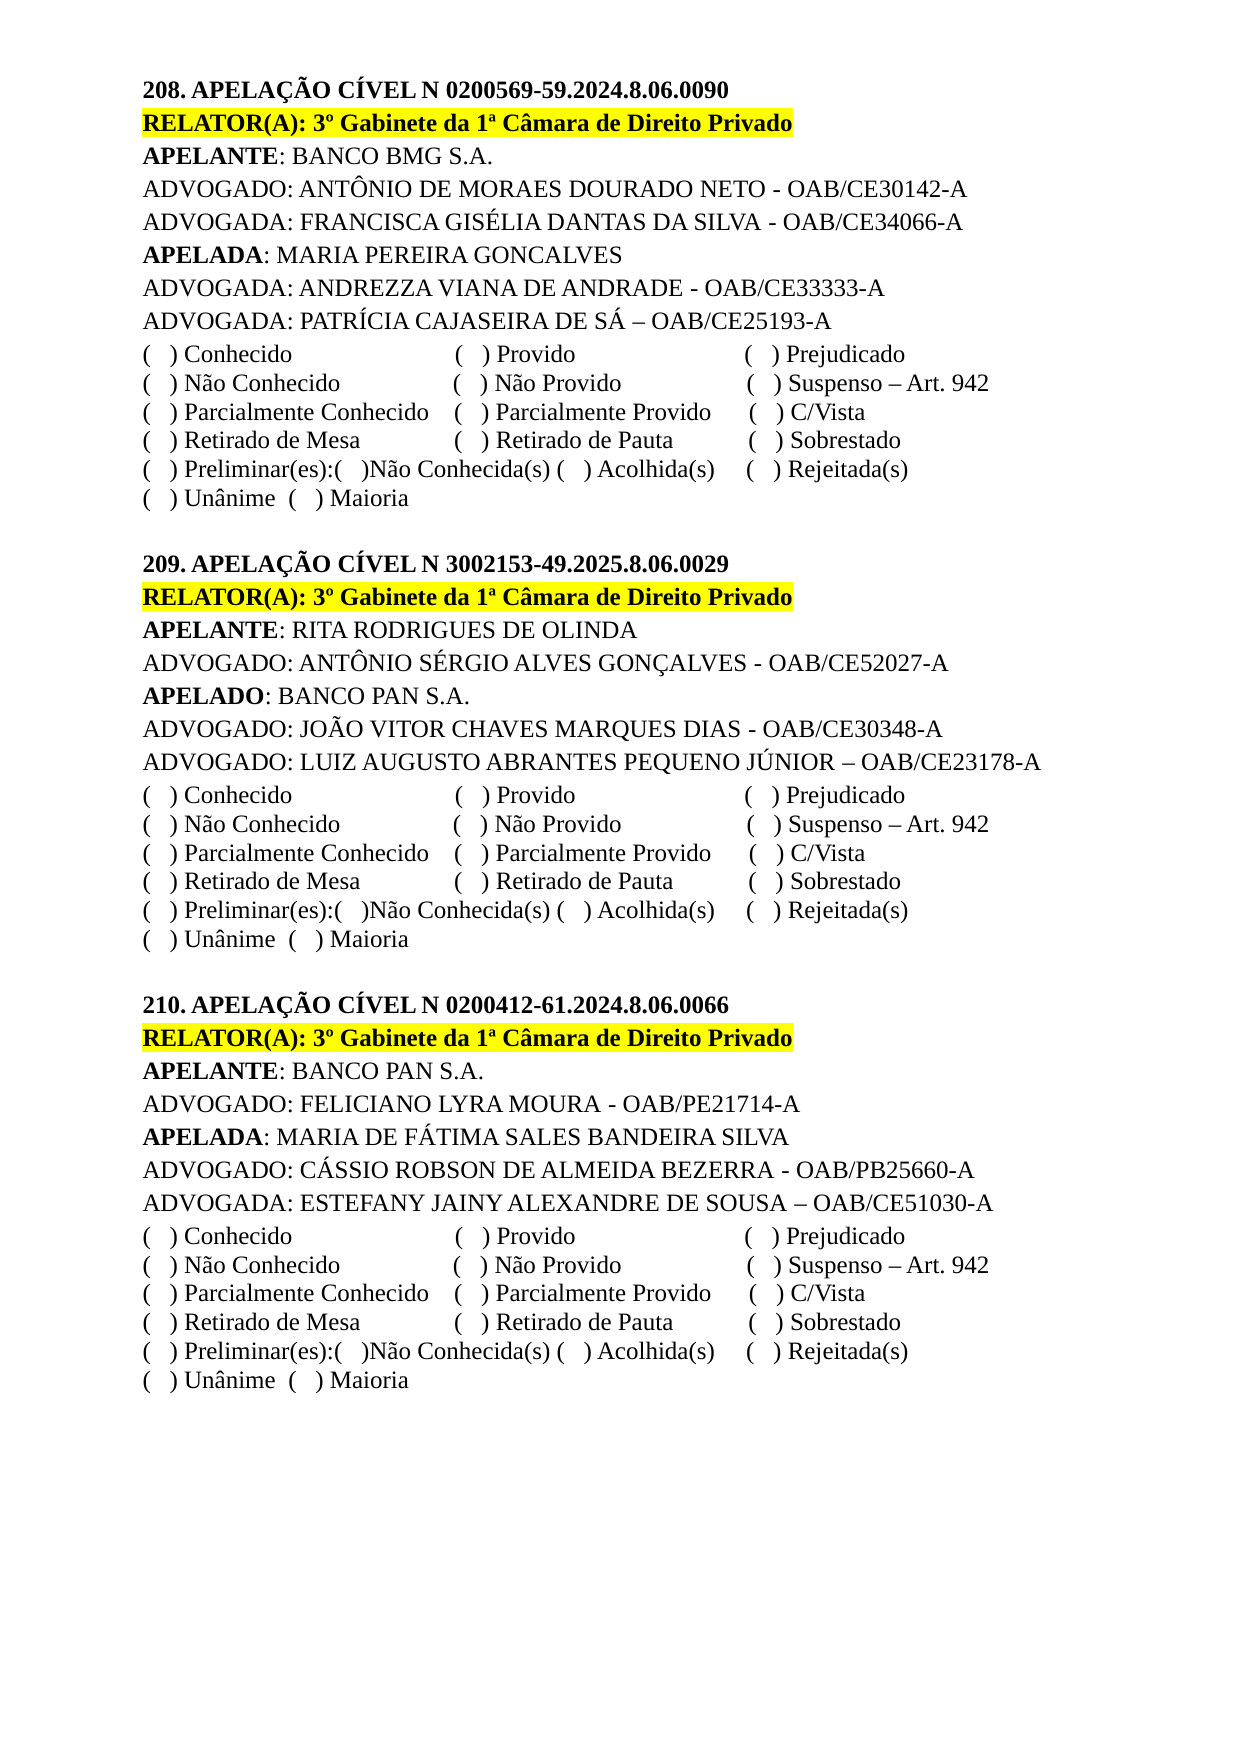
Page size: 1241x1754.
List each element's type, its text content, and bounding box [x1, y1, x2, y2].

text ( ) Unânime ( ) Maioria 210. APELAÇÃO CÍVEL N 0200412-61.2024.8.06.0066 RELATOR(A): 3º Gabinete da 1ª Câmara de Direito Privado APELANTE: BANCO PAN S.A. ADVOGADO: FELICIANO LYRA MOURA - OAB/PE21714-A APELADA: MARIA DE FÁTIMA SALES BANDEIRA SILVA ADVOGADO: CÁSSIO ROBSON DE ALMEIDA BEZERRA - OAB/PB25660-A ADVOGADA: ESTEFANY JAINY ALEXANDRE DE SOUSA – OAB/CE51030-A [142, 924, 1141, 1217]
text ( ) Parcialmente Conhecido ( ) Parcialmente Provido ( ) C/Vista [142, 397, 1158, 425]
text ( ) Não Conhecido ( ) Não Provido ( ) Suspenso – Art. 942 [142, 809, 1158, 838]
text ( ) Não Conhecido ( ) Não Provido ( ) Suspenso – Art. 942 [142, 1250, 1158, 1278]
text ( ) Parcialmente Conhecido ( ) Parcialmente Provido ( ) C/Vista [142, 1278, 1158, 1307]
text ( ) Conhecido ( ) Provido ( ) Prejudicado [142, 780, 1141, 809]
text ( ) Unânime ( ) Maioria [142, 1365, 1141, 1459]
text ( ) Unânime ( ) Maioria 209. APELAÇÃO CÍVEL N 3002153-49.2025.8.06.0029 RELATOR(A): 3º Gabinete da 1ª Câmara de Direito Privado APELANTE: RITA RODRIGUES DE OLINDA ADVOGADO: ANTÔNIO SÉRGIO ALVES GONÇALVES - OAB/CE52027-A APELADO: BANCO PAN S.A. ADVOGADO: JOÃO VITOR CHAVES MARQUES DIAS - OAB/CE30348-A ADVOGADO: LUIZ AUGUSTO ABRANTES PEQUENO JÚNIOR – OAB/CE23178-A [142, 483, 1141, 776]
text ( ) Retirado de Mesa ( ) Retirado de Pauta ( ) Sobrestado [142, 866, 1158, 895]
text ( ) Preliminar(es):( )Não Conhecida(s) ( ) Acolhida(s) ( ) Rejeitada(s) [142, 454, 1158, 483]
text ( ) Retirado de Mesa ( ) Retirado de Pauta ( ) Sobrestado [142, 1307, 1158, 1336]
text ( ) Retirado de Mesa ( ) Retirado de Pauta ( ) Sobrestado [142, 425, 1158, 454]
text ( ) Conhecido ( ) Provido ( ) Prejudicado [142, 339, 1141, 368]
text ( ) Parcialmente Conhecido ( ) Parcialmente Provido ( ) C/Vista [142, 838, 1158, 866]
text ( ) Preliminar(es):( )Não Conhecida(s) ( ) Acolhida(s) ( ) Rejeitada(s) [142, 1336, 1158, 1365]
text 208. APELAÇÃO CÍVEL N 0200569-59.2024.8.06.0090 RELATOR(A): 3º Gabinete da 1ª Câmara de Direito Privado APELANTE: BANCO BMG S.A. ADVOGADO: ANTÔNIO DE MORAES DOURADO NETO - OAB/CE30142-A ADVOGADA: FRANCISCA GISÉLIA DANTAS DA SILVA - OAB/CE34066-A APELADA: MARIA PEREIRA GONCALVES ADVOGADA: ANDREZZA VIANA DE ANDRADE - OAB/CE33333-A ADVOGADA: PATRÍCIA CAJASEIRA DE SÁ – OAB/CE25193-A [142, 75, 1141, 335]
text ( ) Não Conhecido ( ) Não Provido ( ) Suspenso – Art. 942 [142, 368, 1158, 397]
text ( ) Conhecido ( ) Provido ( ) Prejudicado [142, 1221, 1141, 1250]
text ( ) Preliminar(es):( )Não Conhecida(s) ( ) Acolhida(s) ( ) Rejeitada(s) [142, 895, 1158, 924]
